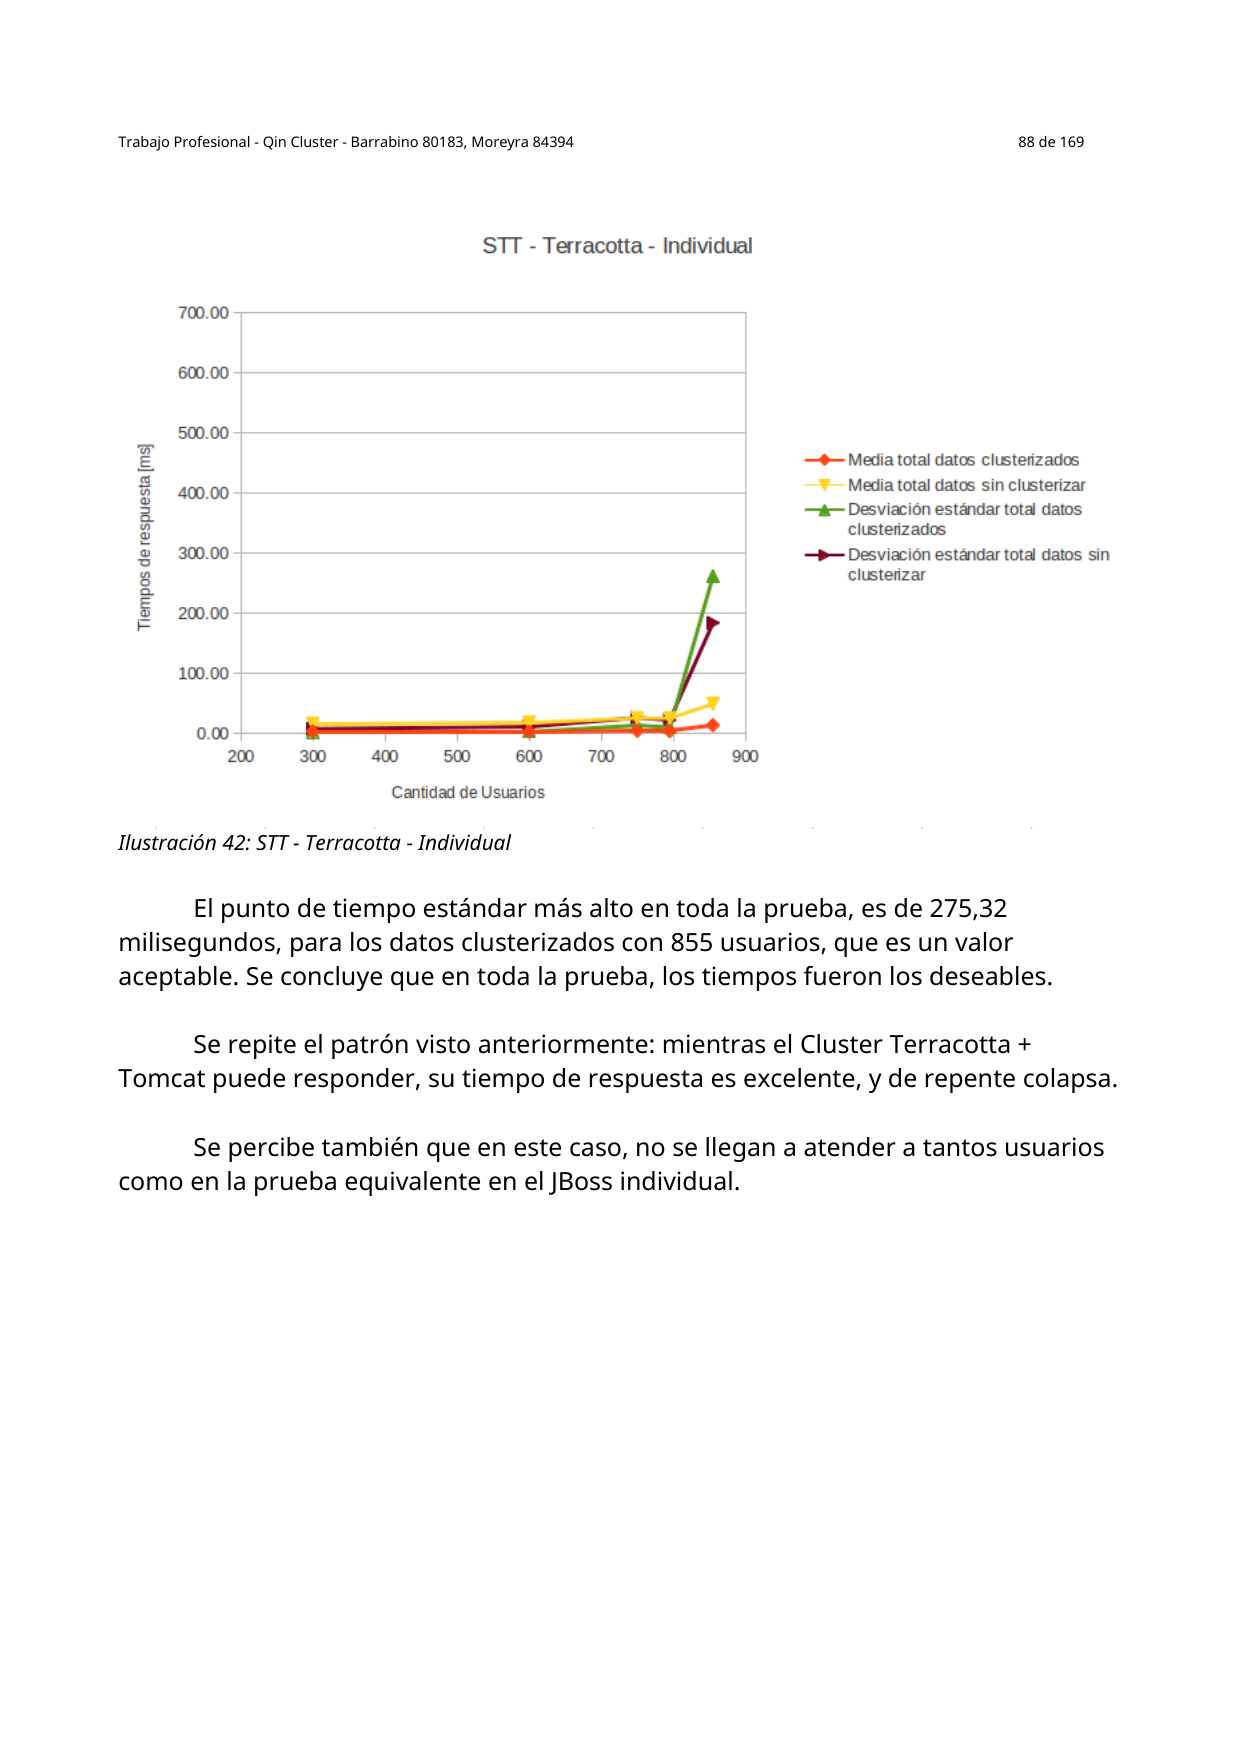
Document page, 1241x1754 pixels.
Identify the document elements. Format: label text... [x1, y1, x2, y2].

text El punto de tiempo estándar más alto en toda la prueba, es de 275,32 milisegundos, para los datos clusterizados con 855 usuarios, que es un valor aceptable. Se concluye que en toda la prueba, los tiempos fueron los deseables. [118, 891, 1122, 993]
picture [118, 228, 1123, 829]
text Se percibe también que en este caso, no se llegan a atender a tantos usuarios como en la prueba equivalente en el JBoss individual. [118, 1129, 1122, 1197]
text Ilustración 42: STT - Terracotta - Individual [118, 829, 1122, 857]
text Se repite el patrón visto anteriormente: mientras el Cluster Terracotta + Tomcat puede responder, su tiempo de respuesta es excelente, y de repente colapsa. [118, 1027, 1122, 1095]
